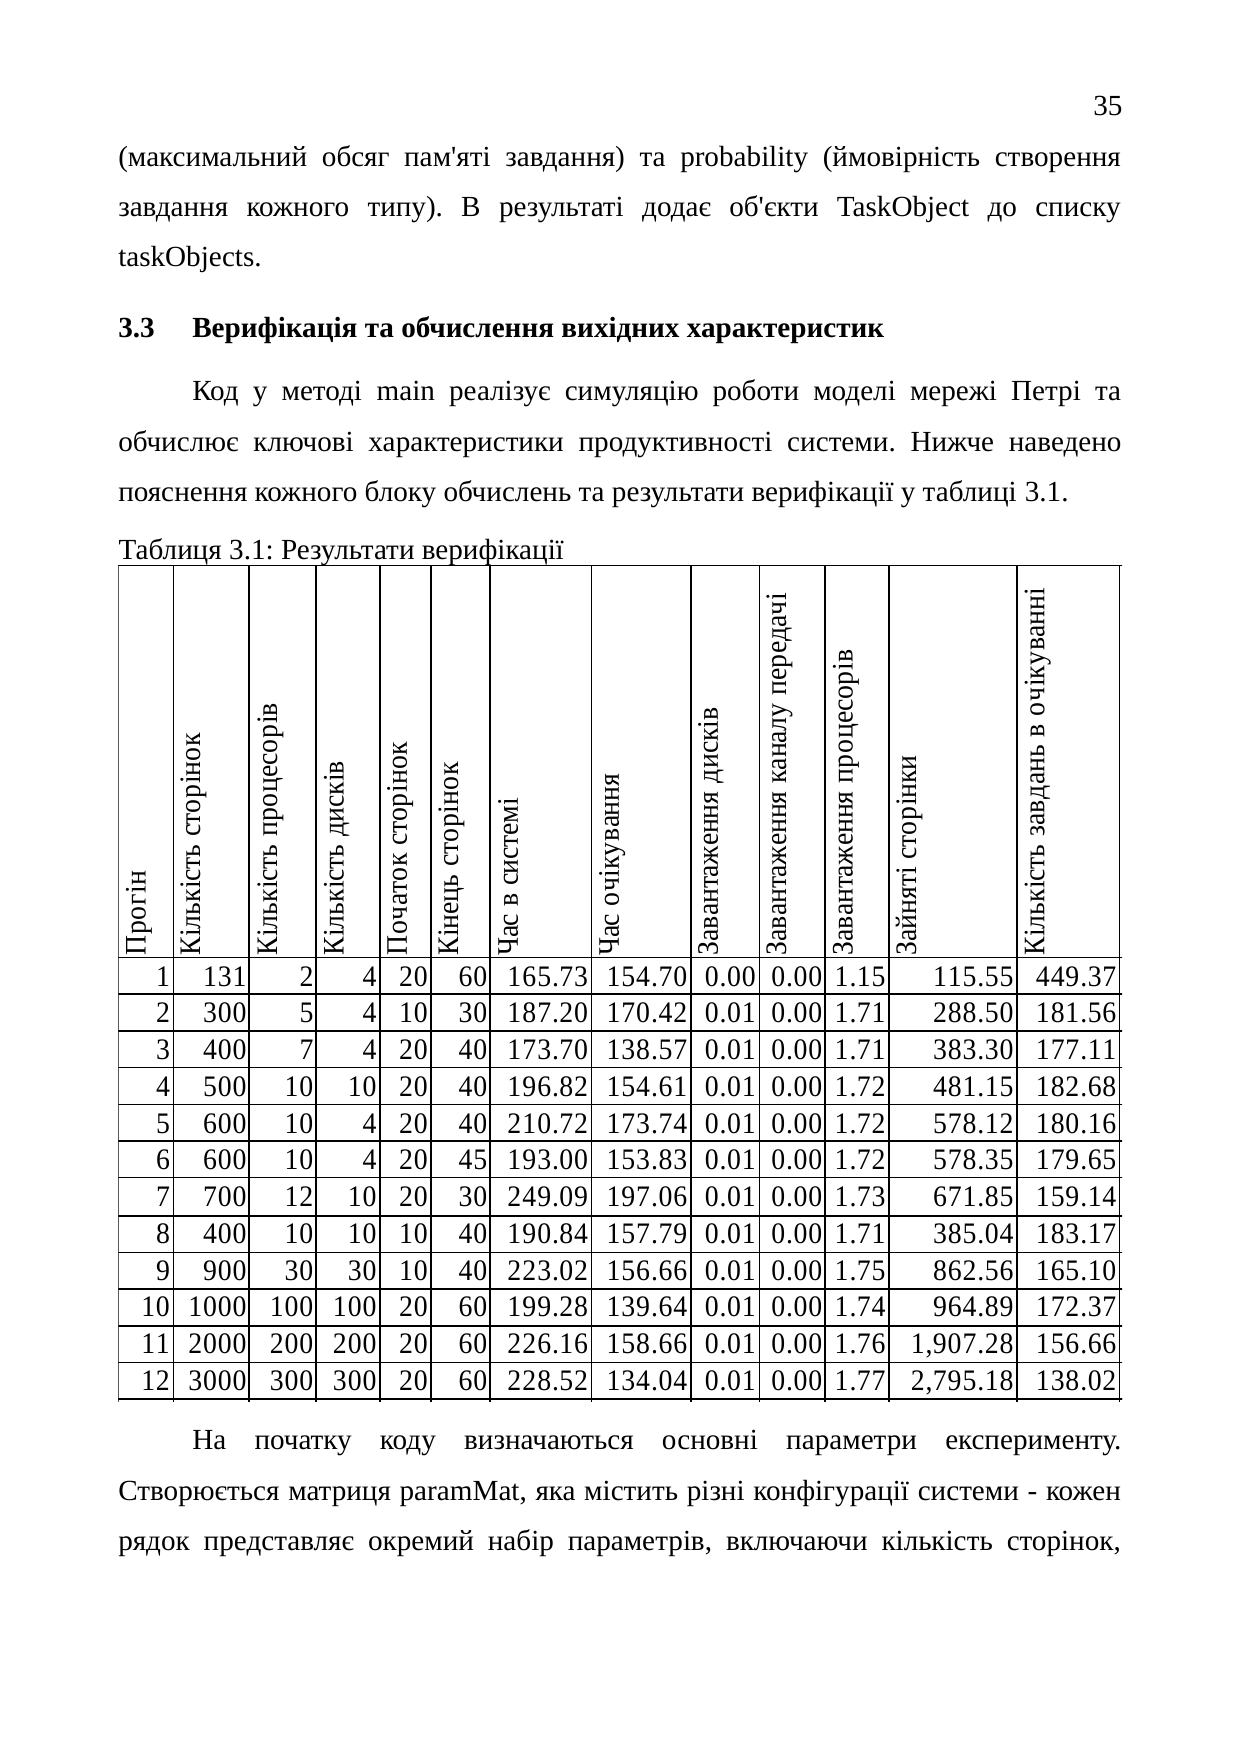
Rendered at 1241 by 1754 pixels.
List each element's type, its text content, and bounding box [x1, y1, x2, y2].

subtitle Верифікація та обчислення вихідних характеристик [118, 311, 1122, 344]
text На початку коду визначаються основні параметри експерименту. Створюється матриця paramMat, яка містить різні конфігурації системи - кожен рядок представляє окремий набір параметрів, включаючи кількість сторінок, [118, 1422, 1122, 1557]
text Код у методі main реалізує симуляцію роботи моделі мережі Петрі та обчислює ключові характеристики продуктивності системи. Нижче наведено пояснення кожного блоку обчислень та результати верифікації у таблиці 3.1. [118, 373, 1122, 507]
text Таблиця 3.1: Результати верифікації [118, 532, 1122, 565]
text (максимальний обсяг пам'яті завдання) та probability (ймовірність створення завдання кожного типу). В результаті додає об'єкти TaskObject до списку taskObjects. [118, 139, 1122, 273]
